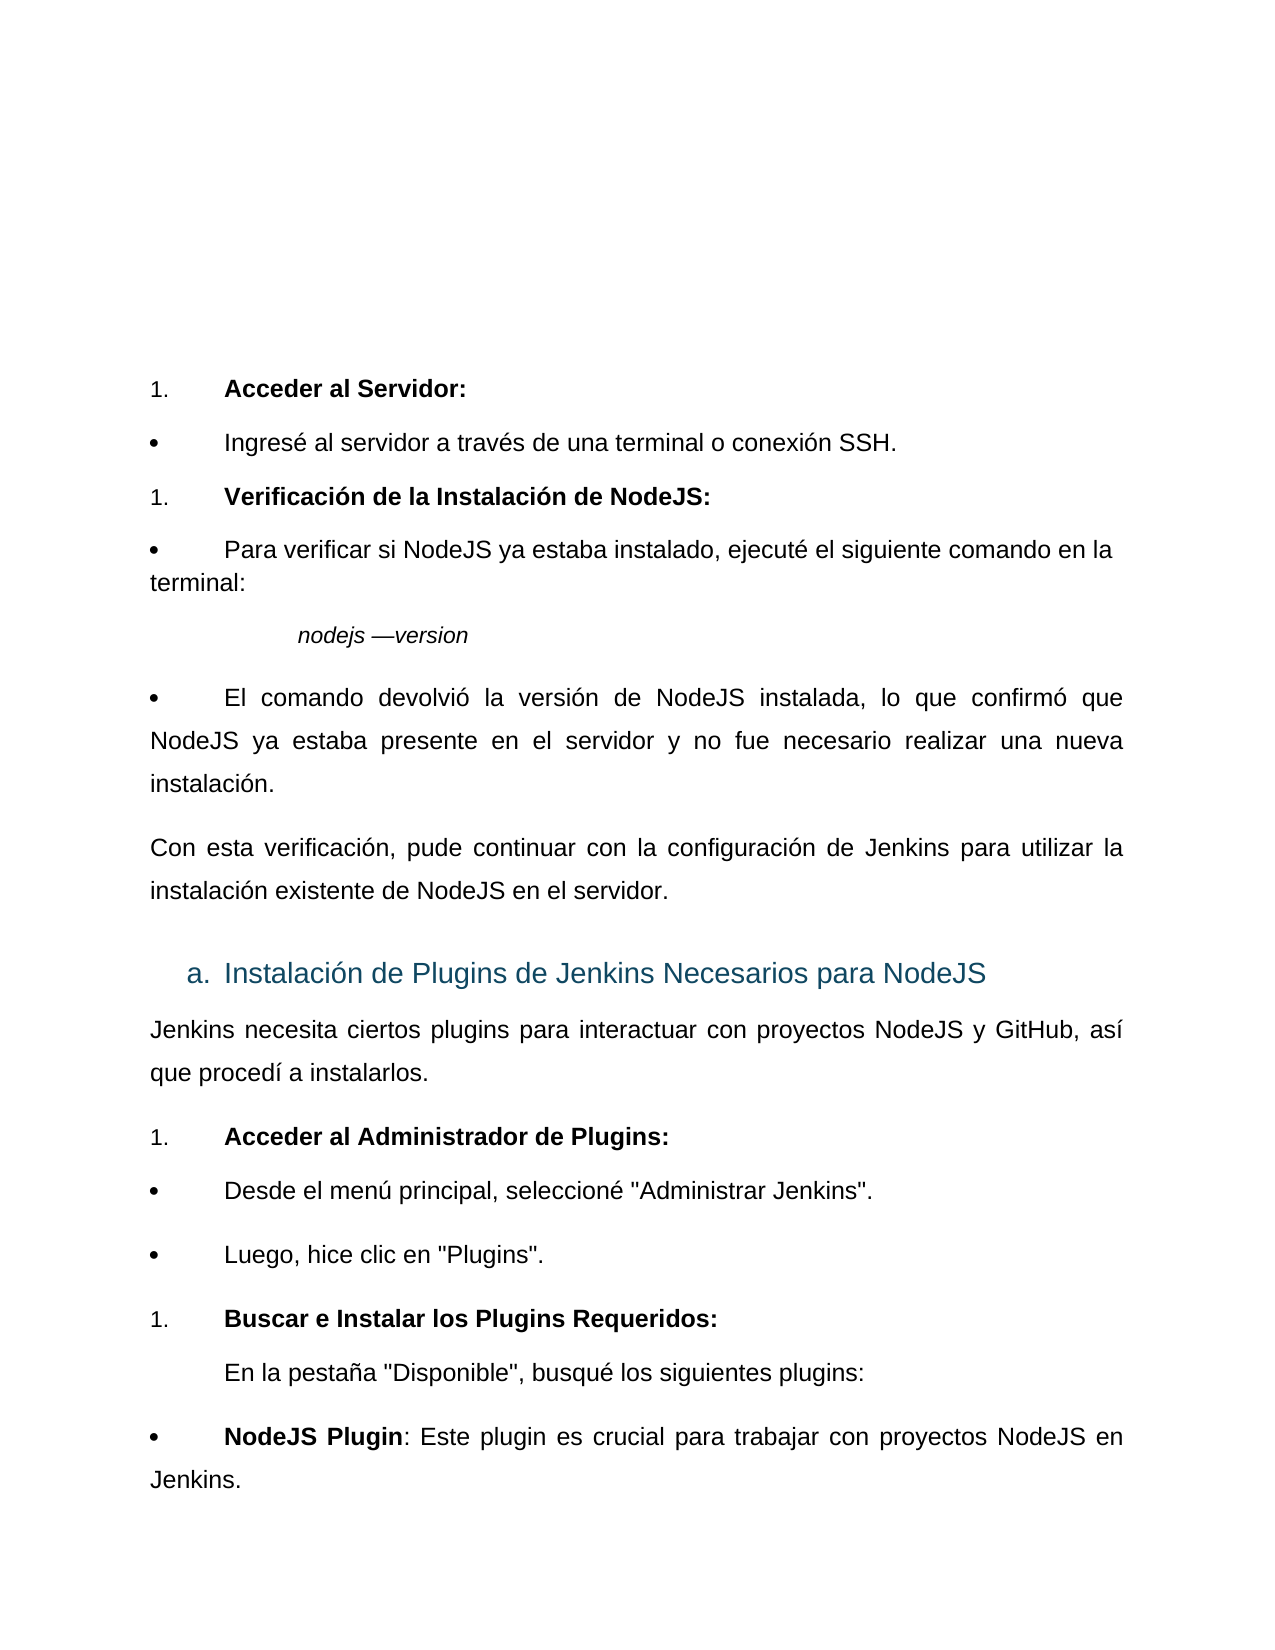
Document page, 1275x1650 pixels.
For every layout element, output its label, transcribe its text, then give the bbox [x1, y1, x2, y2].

list Acceder al Servidor: [150, 374, 1125, 403]
text En la pestaña "Disponible", busqué los siguientes plugins: [224, 1358, 1125, 1387]
list Instalación de Plugins de Jenkins Necesarios para NodeJS [186, 957, 1125, 990]
list Para verificar si NodeJS ya estaba instalado, ejecuté el siguiente comando en la terminal: [150, 535, 1125, 597]
list Desde el menú principal, seleccioné "Administrar Jenkins". [150, 1176, 1125, 1205]
list Luego, hice clic en "Plugins". [150, 1240, 1125, 1269]
text nodejs —version [298, 622, 1125, 649]
list NodeJS Plugin: Este plugin es crucial para trabajar con proyectos NodeJS en Jenkins. [150, 1422, 1125, 1494]
list El comando devolvió la versión de NodeJS instalada, lo que confirmó que NodeJS ya estaba presente en el servidor y no fue necesario realizar una nueva instalación. [150, 683, 1125, 798]
text Con esta verificación, pude continuar con la configuración de Jenkins para utilizar la instalación existente de NodeJS en el servidor. [150, 833, 1125, 905]
list Buscar e Instalar los Plugins Requeridos: [150, 1304, 1125, 1333]
list Verificación de la Instalación de NodeJS: [150, 482, 1125, 510]
text Jenkins necesita ciertos plugins para interactuar con proyectos NodeJS y GitHub, así que procedí a instalarlos. [150, 1015, 1125, 1087]
list Ingresé al servidor a través de una terminal o conexión SSH. [150, 428, 1125, 456]
list Acceder al Administrador de Plugins: [150, 1122, 1125, 1151]
